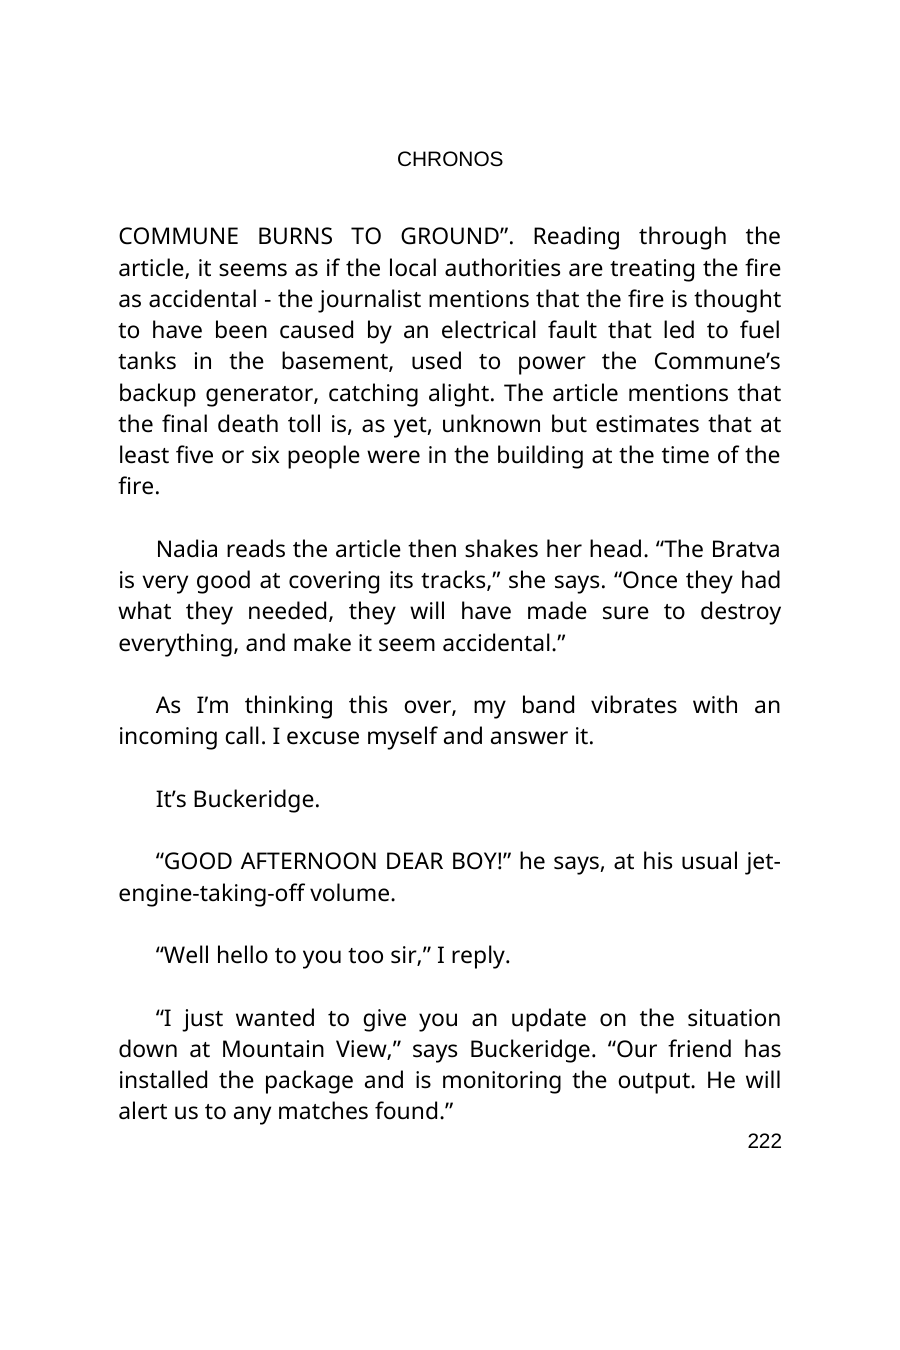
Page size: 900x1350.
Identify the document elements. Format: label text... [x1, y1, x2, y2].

text “GOOD AFTERNOON DEAR BOY!” he says, at his usual jet-engine-taking-off volume. [118, 845, 782, 908]
text “Well hello to you too sir,” I reply. [118, 939, 782, 970]
text Nadia reads the article then shakes her head. “The Bratva is very good at covering its tracks,” she says. “Once they had what they needed, they will have made sure to destroy everything, and make it seem accidental.” [118, 533, 782, 658]
text “I just wanted to give you an update on the situation down at Mountain View,” says Buckeridge. “Our friend has installed the package and is monitoring the output. He will alert us to any matches found.” [118, 1001, 782, 1126]
text It’s Buckeridge. [118, 783, 782, 814]
text As I’m thinking this over, my band vibrates with an incoming call. I excuse myself and answer it. [118, 689, 782, 751]
text COMMUNE BURNS TO GROUND”. Reading through the article, it seems as if the local authorities are treating the fire as accidental - the journalist mentions that the fire is thought to have been caused by an electrical fault that led to fuel tanks in the basement, used to power the Commune’s backup generator, catching alight. The article mentions that the final death toll is, as yet, unknown but estimates that at least five or six people were in the building at the time of the fire. [118, 220, 782, 501]
